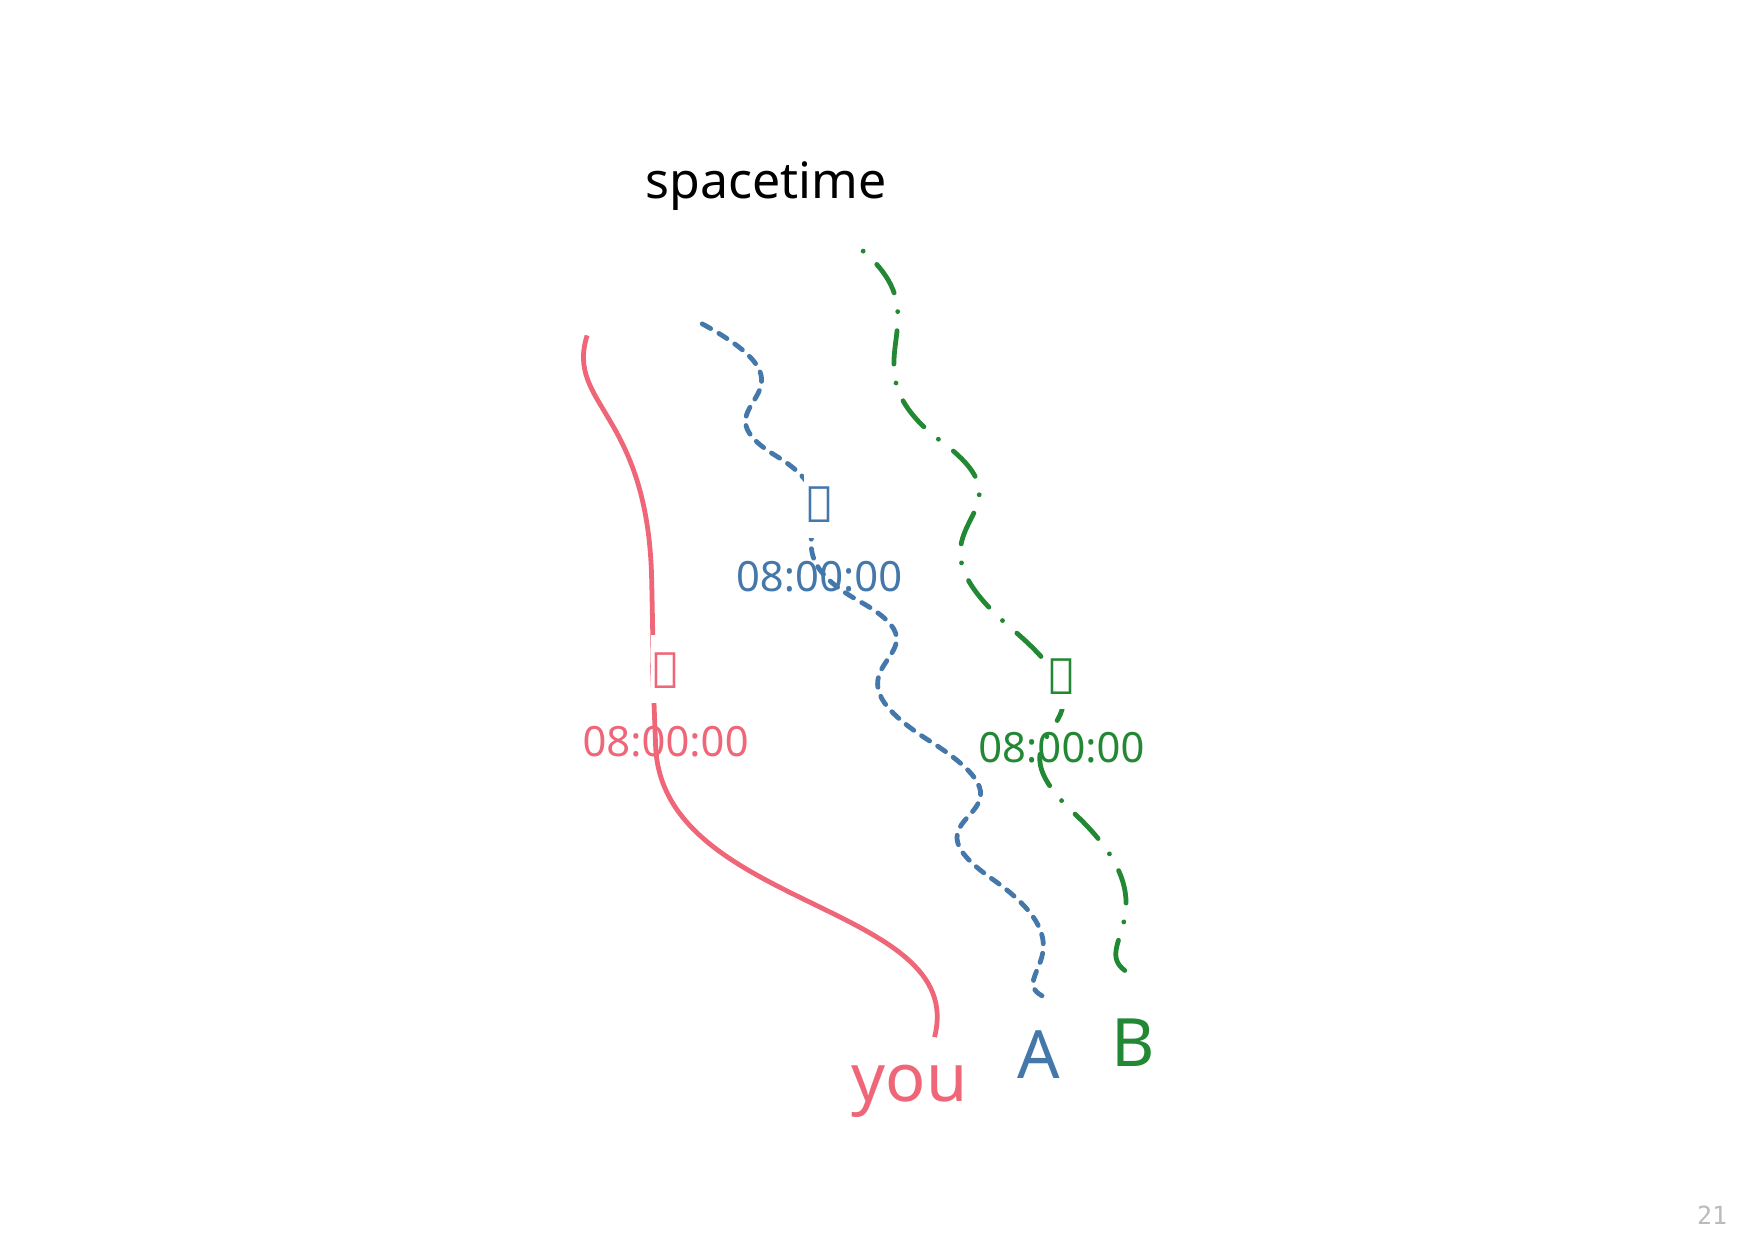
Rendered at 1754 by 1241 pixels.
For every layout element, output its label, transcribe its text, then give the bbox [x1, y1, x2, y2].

text_box  08:00:00 [567, 627, 745, 741]
text_box spacetime [631, 138, 883, 203]
text_box B [1096, 987, 1168, 1070]
text_box  08:00:00 [721, 462, 898, 576]
text_box A [1002, 999, 1085, 1082]
text_box you [837, 1023, 981, 1106]
text_box  08:00:00 [963, 633, 1141, 747]
